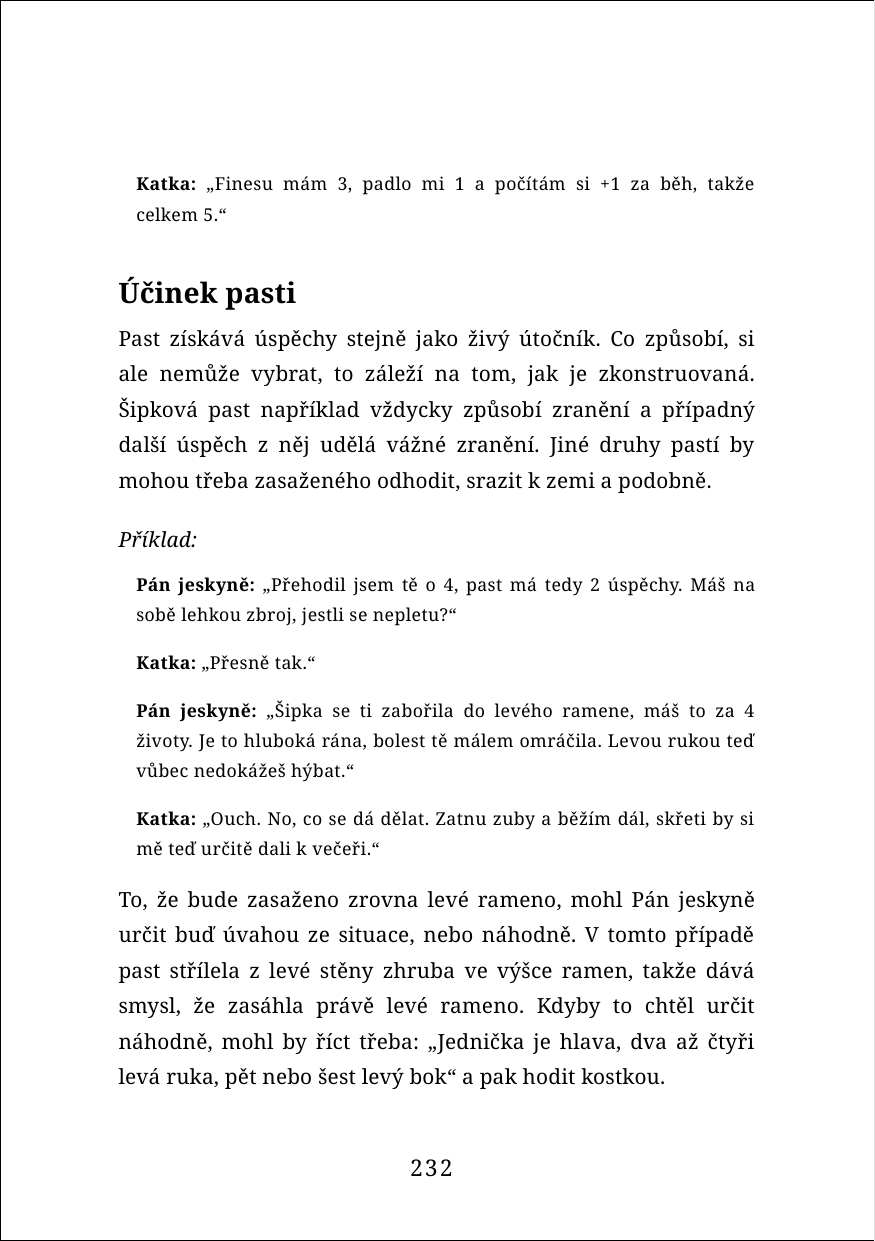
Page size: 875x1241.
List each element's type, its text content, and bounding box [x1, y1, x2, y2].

subtitle Účinek pasti [118, 273, 756, 312]
text To, že bude zasaženo zrovna levé rameno, mohl Pán jeskyně určit buď úvahou ze situace, nebo náhodně. V tomto případě past střílela z levé stěny zhruba ve výšce ramen, takže dává smysl, že zasáhla právě levé rameno. Kdyby to chtěl určit náhodně, mohl by říct třeba: „Jednička je hlava, dva až čtyři levá ruka, pět nebo šest levý bok“ a pak hodit kostkou. [118, 885, 756, 1091]
text Katka: „Přesně tak.“ [136, 650, 756, 674]
text Pán jeskyně: „Přehodil jsem tě o 4, past má tedy 2 úspěchy. Máš na sobě lehkou zbroj, jestli se nepletu?“ [136, 572, 756, 627]
text Katka: „Ouch. No, co se dá dělat. Zatnu zuby a běžím dál, skřeti by si mě teď určitě dali k večeři.“ [136, 807, 756, 861]
text Pán jeskyně: „Šipka se ti zabořila do levého ramene, máš to za 4 životy. Je to hluboká rána, bolest tě málem omráčila. Levou rukou teď vůbec nedokážeš hýbat.“ [136, 698, 756, 783]
text Příklad: [118, 525, 756, 553]
text Katka: „Finesu mám 3, padlo mi 1 a počítám si +1 za běh, takže celkem 5.“ [136, 172, 756, 226]
text Past získává úspěchy stejně jako živý útočník. Co způsobí, si ale nemůže vybrat, to záleží na tom, jak je zkonstruovaná. Šipková past například vždycky způsobí zranění a případný další úspěch z něj udělá vážné zranění. Jiné druhy pastí by mohou třeba zasaženého odhodit, srazit k zemi a podobně. [118, 324, 756, 494]
